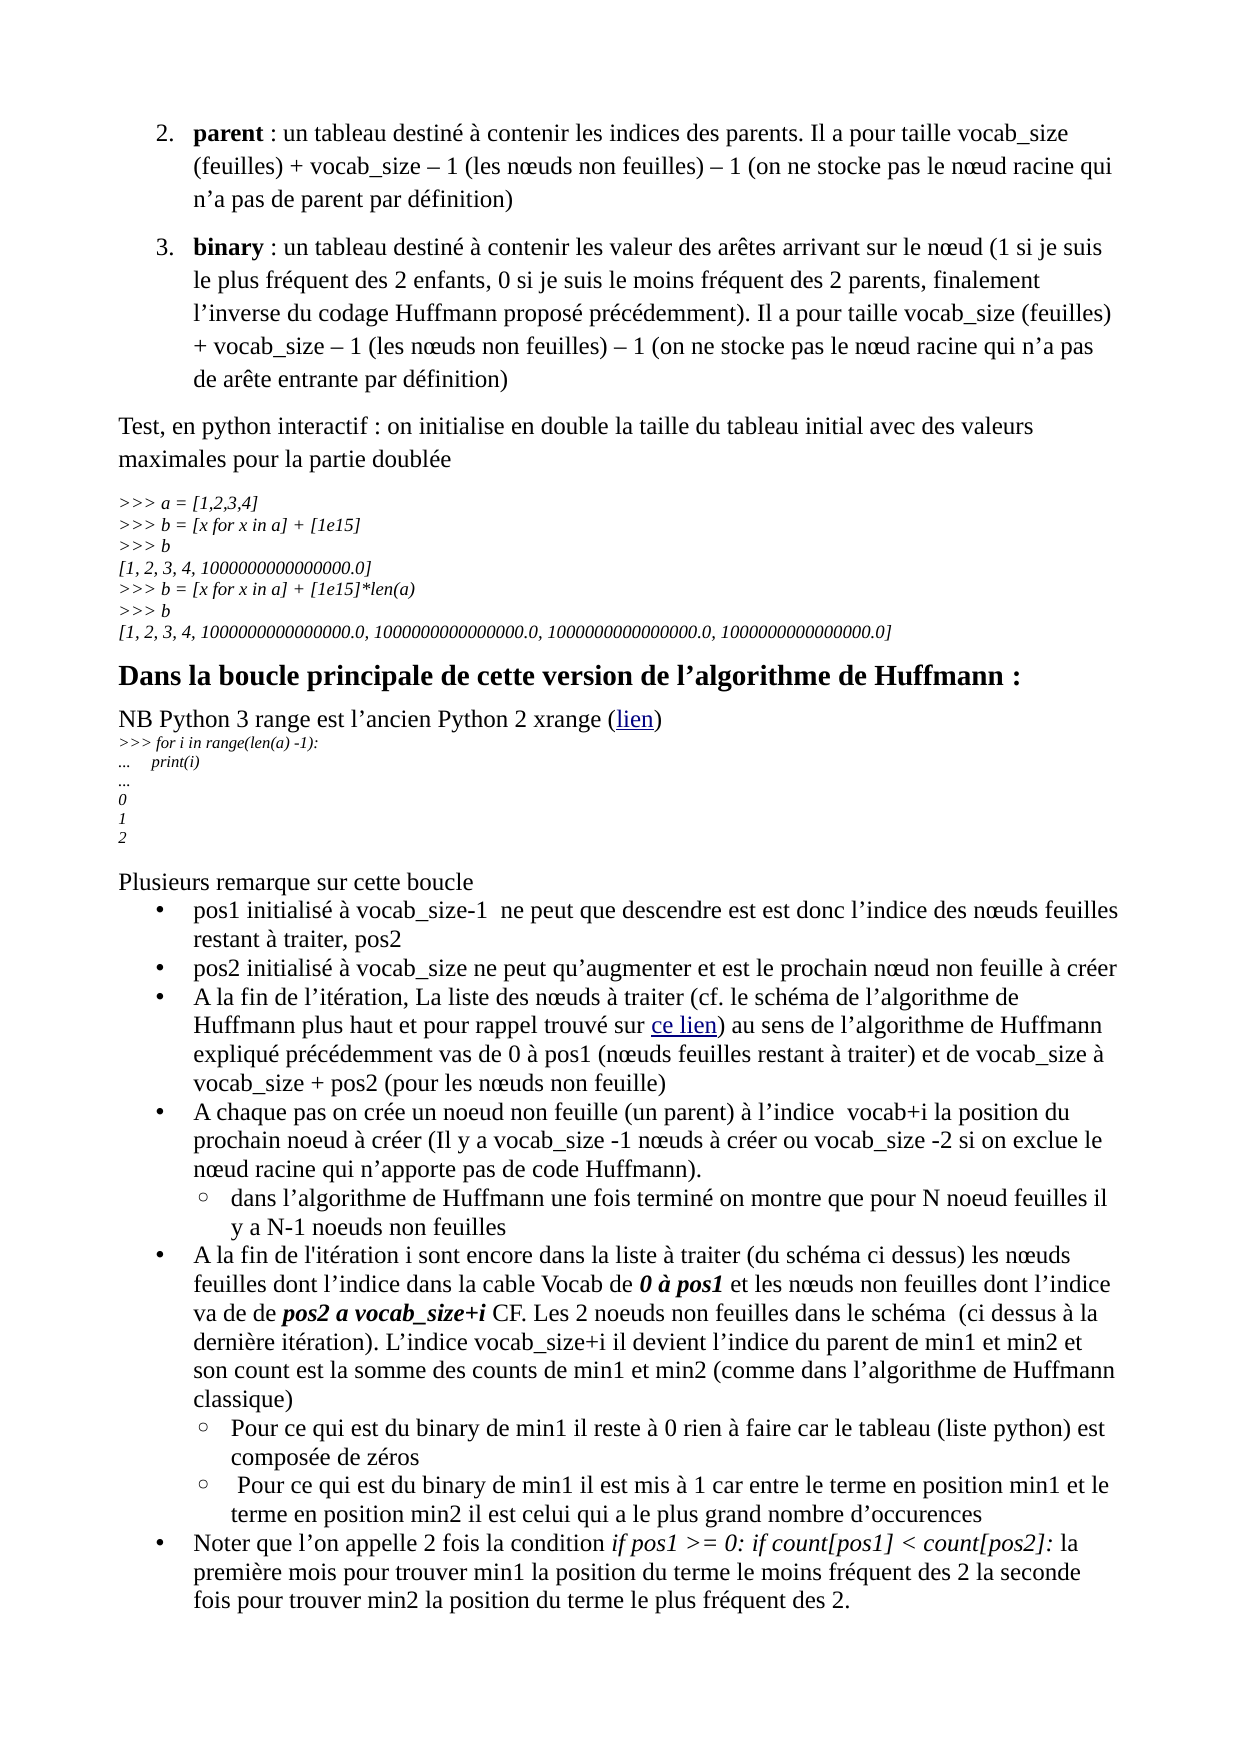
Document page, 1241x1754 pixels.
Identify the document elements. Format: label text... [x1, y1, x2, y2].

text 1 [118, 809, 1122, 828]
text [1, 2, 3, 4, 1000000000000000.0] [118, 557, 1122, 578]
list pos1 initialisé à vocab_size-1 ne peut que descendre est est donc l’indice des nœuds feuilles restant à traiter, pos2 [156, 895, 1122, 953]
text NB Python 3 range est l’ancien Python 2 xrange (lien) [118, 704, 1122, 732]
list Pour ce qui est du binary de min1 il reste à 0 rien à faire car le tableau (liste python) est composée de zéros [193, 1413, 1122, 1470]
list Noter que l’on appelle 2 fois la condition if pos1 >= 0: if count[pos1] < count[pos2]: la première mois pour trouver min1 la position du terme le moins fréquent des 2 la seconde fois pour trouver min2 la position du terme le plus fréquent des 2. [156, 1528, 1122, 1614]
text Plusieurs remarque sur cette boucle [118, 867, 1122, 895]
text >>> b = [x for x in a] + [1e15] [118, 514, 1122, 535]
text ... [118, 771, 1122, 790]
text >>> a = [1,2,3,4] [118, 492, 1122, 514]
text >>> b = [x for x in a] + [1e15]*len(a) [118, 578, 1122, 600]
list A la fin de l'itération i sont encore dans la liste à traiter (du schéma ci dessus) les nœuds feuilles dont l’indice dans la cable Vocab de 0 à pos1 et les nœuds non feuilles dont l’indice va de de pos2 a vocab_size+i CF. Les 2 noeuds non feuilles dans le schéma (ci dessus à la dernière itération). L’indice vocab_size+i il devient l’indice du parent de min1 et min2 et son count est la somme des counts de min1 et min2 (comme dans l’algorithme de Huffmann classique) [156, 1240, 1122, 1413]
list Pour ce qui est du binary de min1 il est mis à 1 car entre le terme en position min1 et le terme en position min2 il est celui qui a le plus grand nombre d’occurences [193, 1470, 1122, 1528]
list dans l’algorithme de Huffmann une fois terminé on montre que pour N noeud feuilles il y a N-1 noeuds non feuilles [193, 1183, 1122, 1240]
text >>> for i in range(len(a) -1): [118, 732, 1122, 752]
text 2 [118, 828, 1122, 847]
text >>> b [118, 600, 1122, 621]
list binary : un tableau destiné à contenir les valeur des arêtes arrivant sur le nœud (1 si je suis le plus fréquent des 2 enfants, 0 si je suis le moins fréquent des 2 parents, finalement l’inverse du codage Huffmann proposé précédemment). Il a pour taille vocab_size (feuilles) + vocab_size – 1 (les nœuds non feuilles) – 1 (on ne stocke pas le nœud racine qui n’a pas de arête entrante par définition) [156, 232, 1122, 393]
subtitle Dans la boucle principale de cette version de l’algorithme de Huffmann : [118, 658, 1122, 691]
list pos2 initialisé à vocab_size ne peut qu’augmenter et est le prochain nœud non feuille à créer [156, 953, 1122, 982]
text >>> b [118, 535, 1122, 557]
text ... print(i) [118, 752, 1122, 771]
list A la fin de l’itération, La liste des nœuds à traiter (cf. le schéma de l’algorithme de Huffmann plus haut et pour rappel trouvé sur ce lien) au sens de l’algorithme de Huffmann expliqué précédemment vas de 0 à pos1 (nœuds feuilles restant à traiter) et de vocab_size à vocab_size + pos2 (pour les nœuds non feuille) [156, 982, 1122, 1097]
text [1, 2, 3, 4, 1000000000000000.0, 1000000000000000.0, 1000000000000000.0, 1000000000000000.0] [118, 621, 1122, 643]
list parent : un tableau destiné à contenir les indices des parents. Il a pour taille vocab_size (feuilles) + vocab_size – 1 (les nœuds non feuilles) – 1 (on ne stocke pas le nœud racine qui n’a pas de parent par définition) [156, 118, 1122, 213]
text 0 [118, 790, 1122, 809]
list A chaque pas on crée un noeud non feuille (un parent) à l’indice vocab+i la position du prochain noeud à créer (Il y a vocab_size -1 nœuds à créer ou vocab_size -2 si on exclue le nœud racine qui n’apporte pas de code Huffmann). [156, 1097, 1122, 1183]
text Test, en python interactif : on initialise en double la taille du tableau initial avec des valeurs maximales pour la partie doublée [118, 411, 1122, 473]
